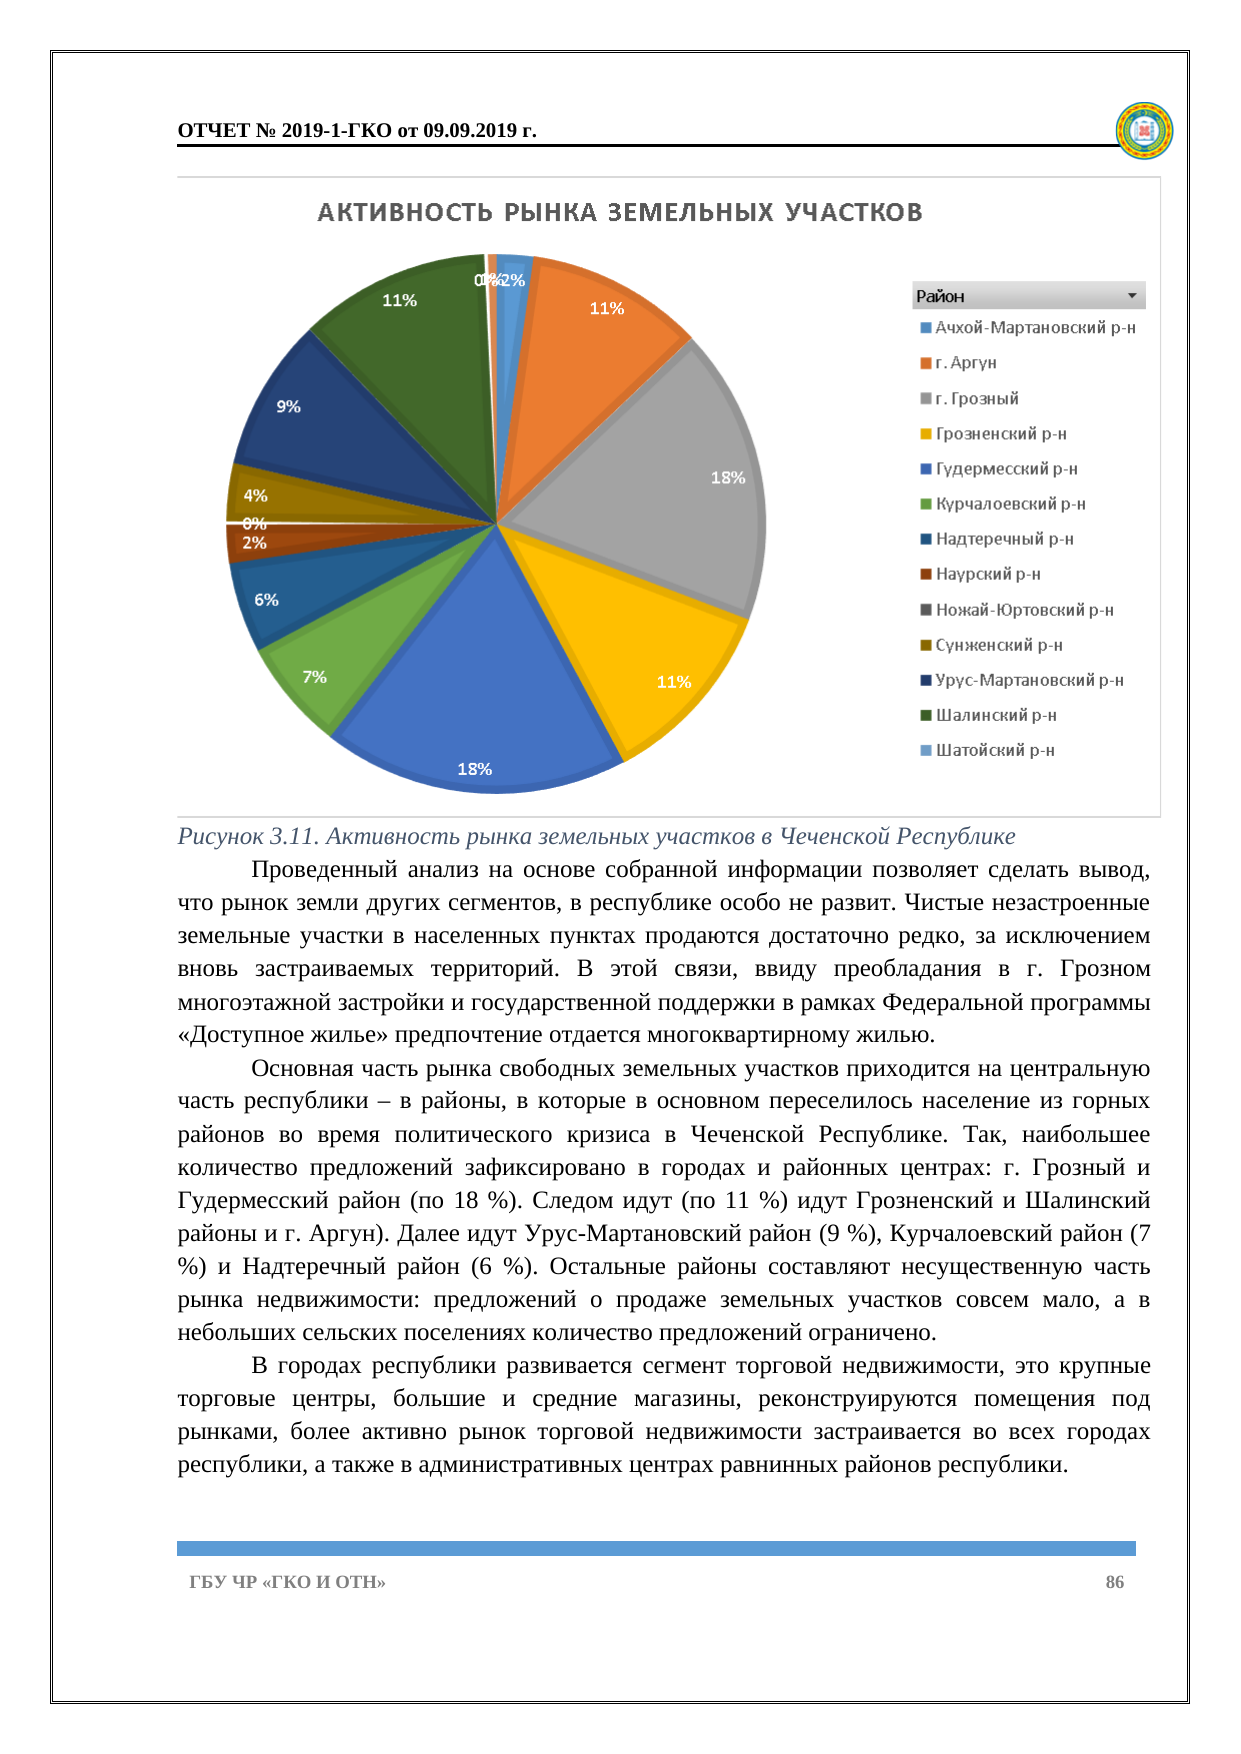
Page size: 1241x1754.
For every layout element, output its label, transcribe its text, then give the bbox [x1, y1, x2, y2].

text Рисунок 3.11. Активность рынка земельных участков в Чеченской Республике [177, 821, 1152, 850]
text Основная часть рынка свободных земельных участков приходится на центральную часть республики – в районы, в которые в основном переселилось население из горных районов во время политического кризиса в Чеченской Республике. Так, наибольшее количество предложений зафиксировано в городах и районных центрах: г. Грозный и Гудермесский район (по 18 %). Следом идут (по 11 %) идут Грозненский и Шалинский районы и г. Аргун). Далее идут Урус-Мартановский район (9 %), Курчалоевский район (7 %) и Надтеречный район (6 %). Остальные районы составляют несущественную часть рынка недвижимости: предложений о продаже земельных участков совсем мало, а в небольших сельских поселениях количество предложений ограничено. [177, 1053, 1152, 1346]
text Проведенный анализ на основе собранной информации позволяет сделать вывод, что рынок земли других сегментов, в республике особо не развит. Чистые незастроенные земельные участки в населенных пунктах продаются достаточно редко, за исключением вновь застраиваемых территорий. В этой связи, ввиду преобладания в г. Грозном многоэтажной застройки и государственной поддержки в рамках Федеральной программы «Доступное жилье» предпочтение отдается многоквартирному жилью. [177, 854, 1152, 1048]
text В городах республики развивается сегмент торговой недвижимости, это крупные торговые центры, большие и средние магазины, реконструируются помещения под рынками, более активно рынок торговой недвижимости застраивается во всех городах республики, а также в административных центрах равнинных районов республики. [177, 1350, 1152, 1478]
